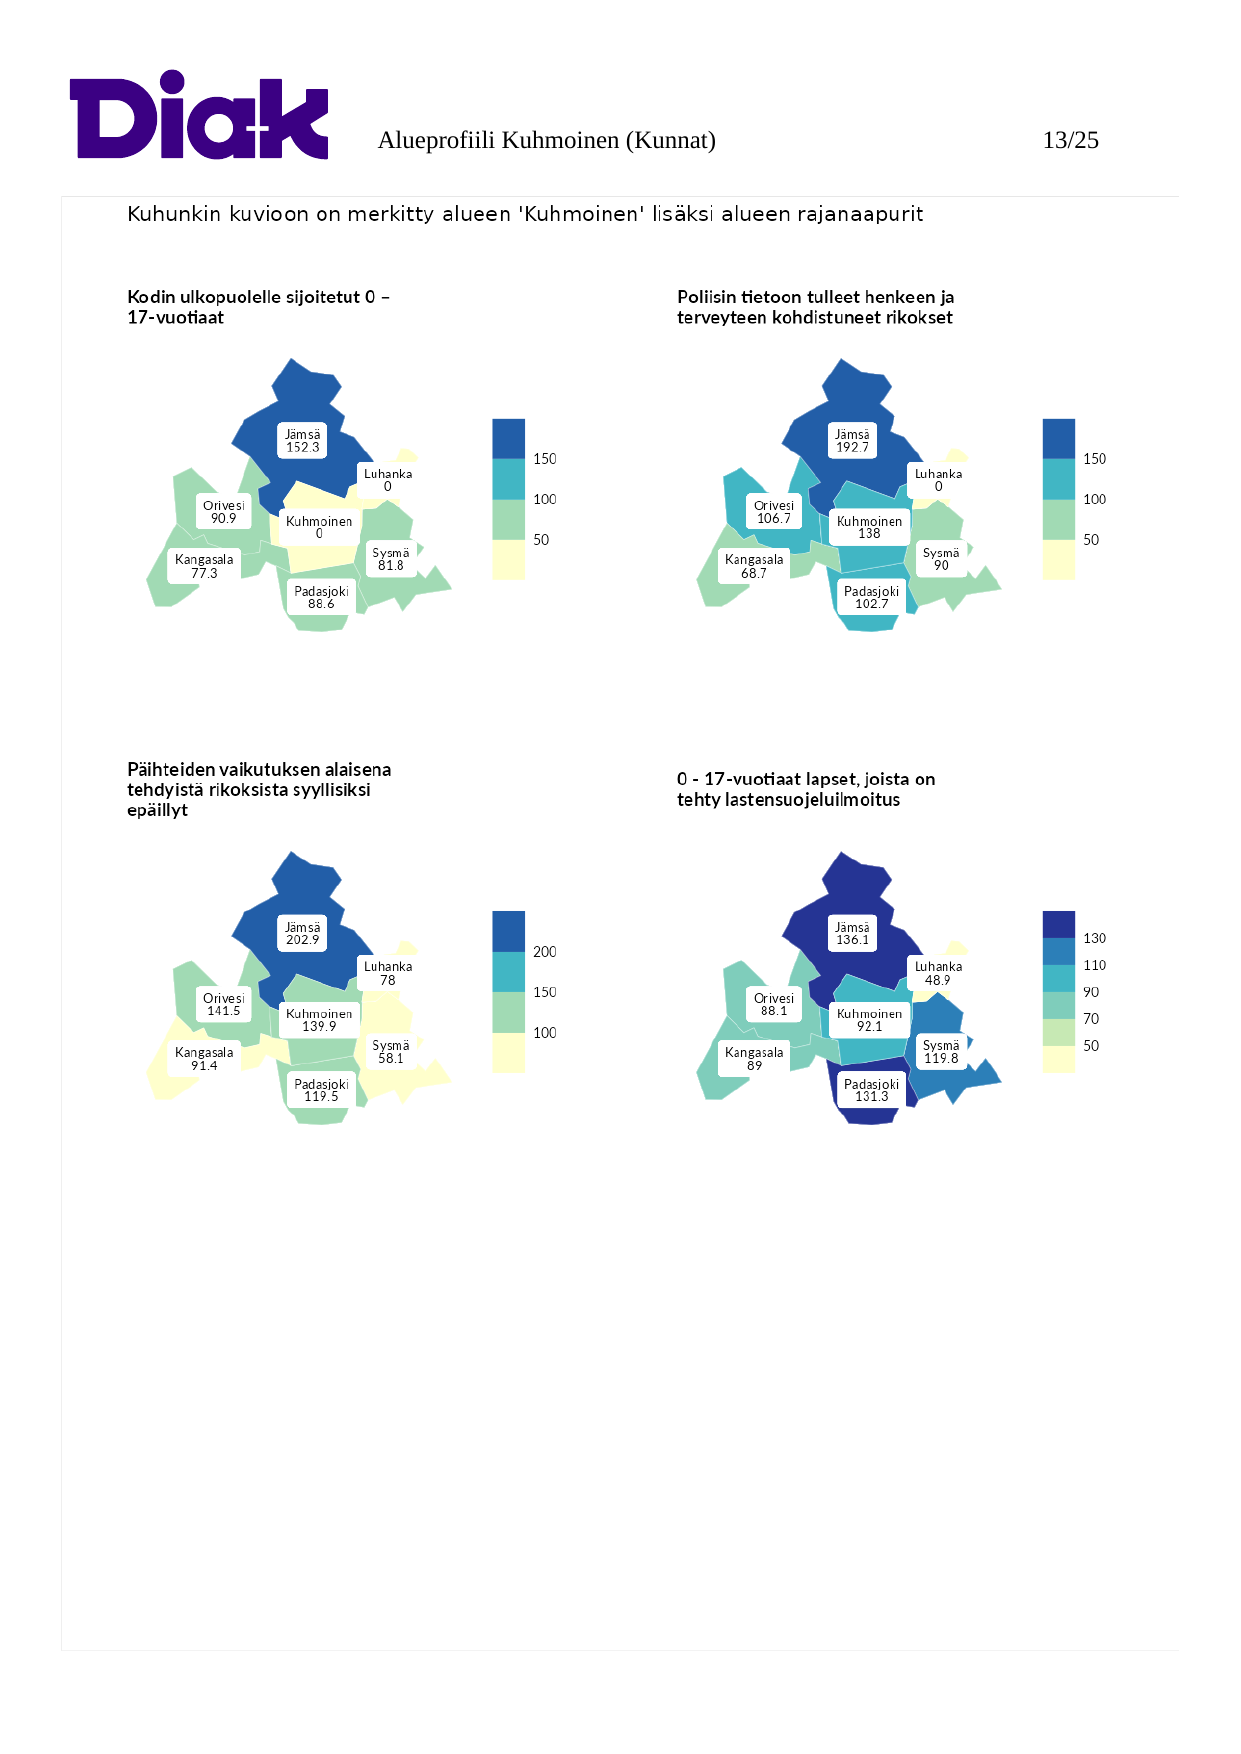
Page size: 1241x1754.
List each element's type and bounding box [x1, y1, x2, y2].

picture [61, 196, 1179, 1651]
